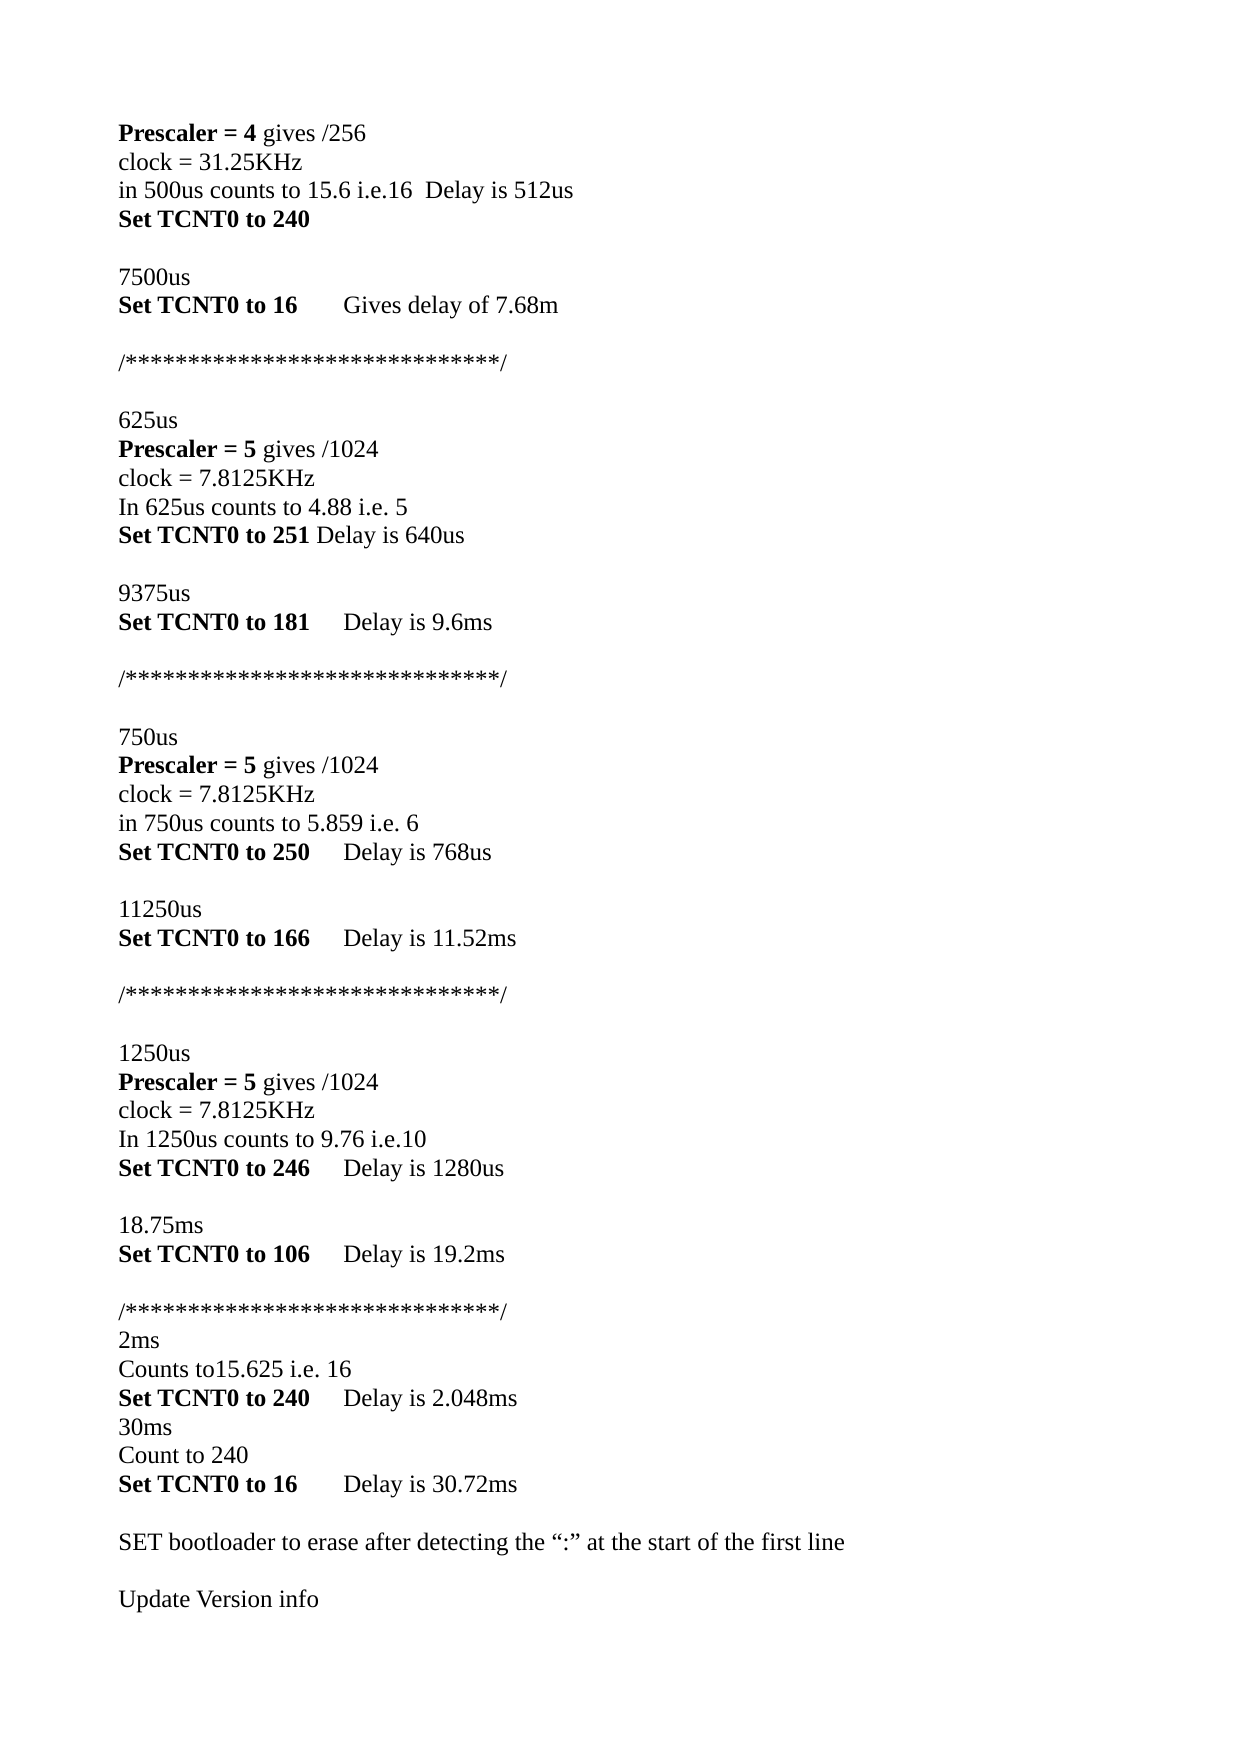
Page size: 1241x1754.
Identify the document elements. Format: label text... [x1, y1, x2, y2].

text Count to 240 [118, 1441, 1122, 1469]
text clock = 7.8125KHz [118, 779, 1122, 808]
text Set TCNT0 to 250 Delay is 768us [118, 837, 1122, 866]
text /******************************/ [118, 981, 1122, 1009]
text 9375us [118, 578, 1122, 607]
text 1250us [118, 1038, 1122, 1067]
text Prescaler = 5 gives /1024 [118, 751, 1122, 779]
text /******************************/ [118, 664, 1122, 693]
text Prescaler = 5 gives /1024 [118, 434, 1122, 463]
text Set TCNT0 to 240 Delay is 2.048ms [118, 1383, 1122, 1412]
text in 750us counts to 5.859 i.e. 6 [118, 808, 1122, 837]
text 7500us [118, 262, 1122, 291]
text 11250us [118, 894, 1122, 923]
text In 1250us counts to 9.76 i.e.10 [118, 1124, 1122, 1153]
text Set TCNT0 to 246 Delay is 1280us [118, 1153, 1122, 1182]
text Set TCNT0 to 166 Delay is 11.52ms [118, 923, 1122, 952]
text in 500us counts to 15.6 i.e.16 Delay is 512us [118, 176, 1122, 204]
text Set TCNT0 to 16 Gives delay of 7.68m [118, 291, 1122, 319]
text 625us [118, 406, 1122, 434]
text Set TCNT0 to 16 Delay is 30.72ms [118, 1469, 1122, 1498]
text 30ms [118, 1412, 1122, 1441]
text Prescaler = 4 gives /256 [118, 118, 1122, 147]
text Update Version info [118, 1584, 1122, 1613]
text /******************************/ [118, 348, 1122, 377]
text In 625us counts to 4.88 i.e. 5 [118, 492, 1122, 521]
text clock = 7.8125KHz [118, 463, 1122, 492]
text /******************************/ [118, 1297, 1122, 1326]
text SET bootloader to erase after detecting the “:” at the start of the first line [118, 1527, 1122, 1556]
text Set TCNT0 to 106 Delay is 19.2ms [118, 1239, 1122, 1268]
text 2ms [118, 1326, 1122, 1354]
text Prescaler = 5 gives /1024 [118, 1067, 1122, 1096]
text Set TCNT0 to 251 Delay is 640us [118, 521, 1122, 549]
text Counts to15.625 i.e. 16 [118, 1354, 1122, 1383]
text 750us [118, 722, 1122, 751]
text clock = 31.25KHz [118, 147, 1122, 176]
text Set TCNT0 to 240 [118, 204, 1122, 233]
text Set TCNT0 to 181 Delay is 9.6ms [118, 607, 1122, 636]
text clock = 7.8125KHz [118, 1096, 1122, 1124]
text 18.75ms [118, 1211, 1122, 1239]
